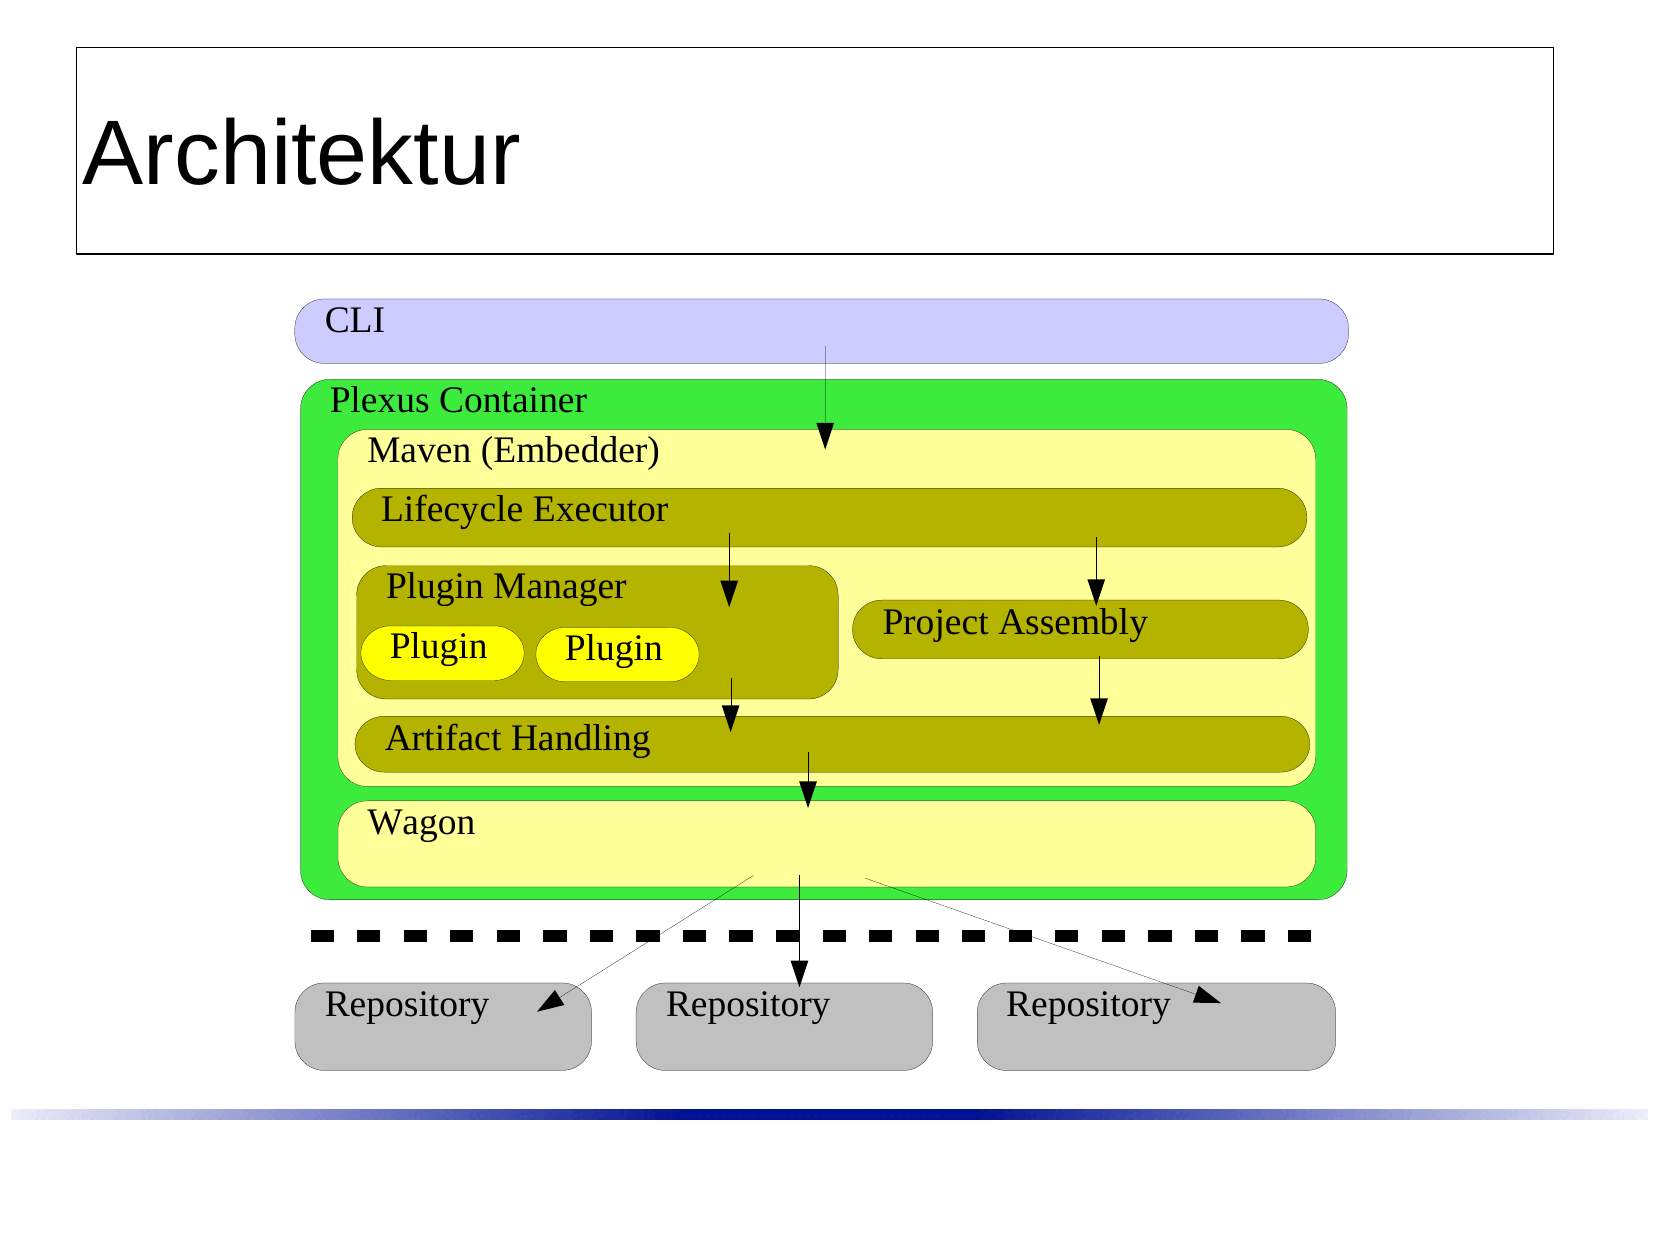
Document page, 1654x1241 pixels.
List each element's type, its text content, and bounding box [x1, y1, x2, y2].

chart [266, 271, 1374, 1090]
title Architektur [82, 49, 1571, 257]
picture [11, 1109, 1648, 1120]
